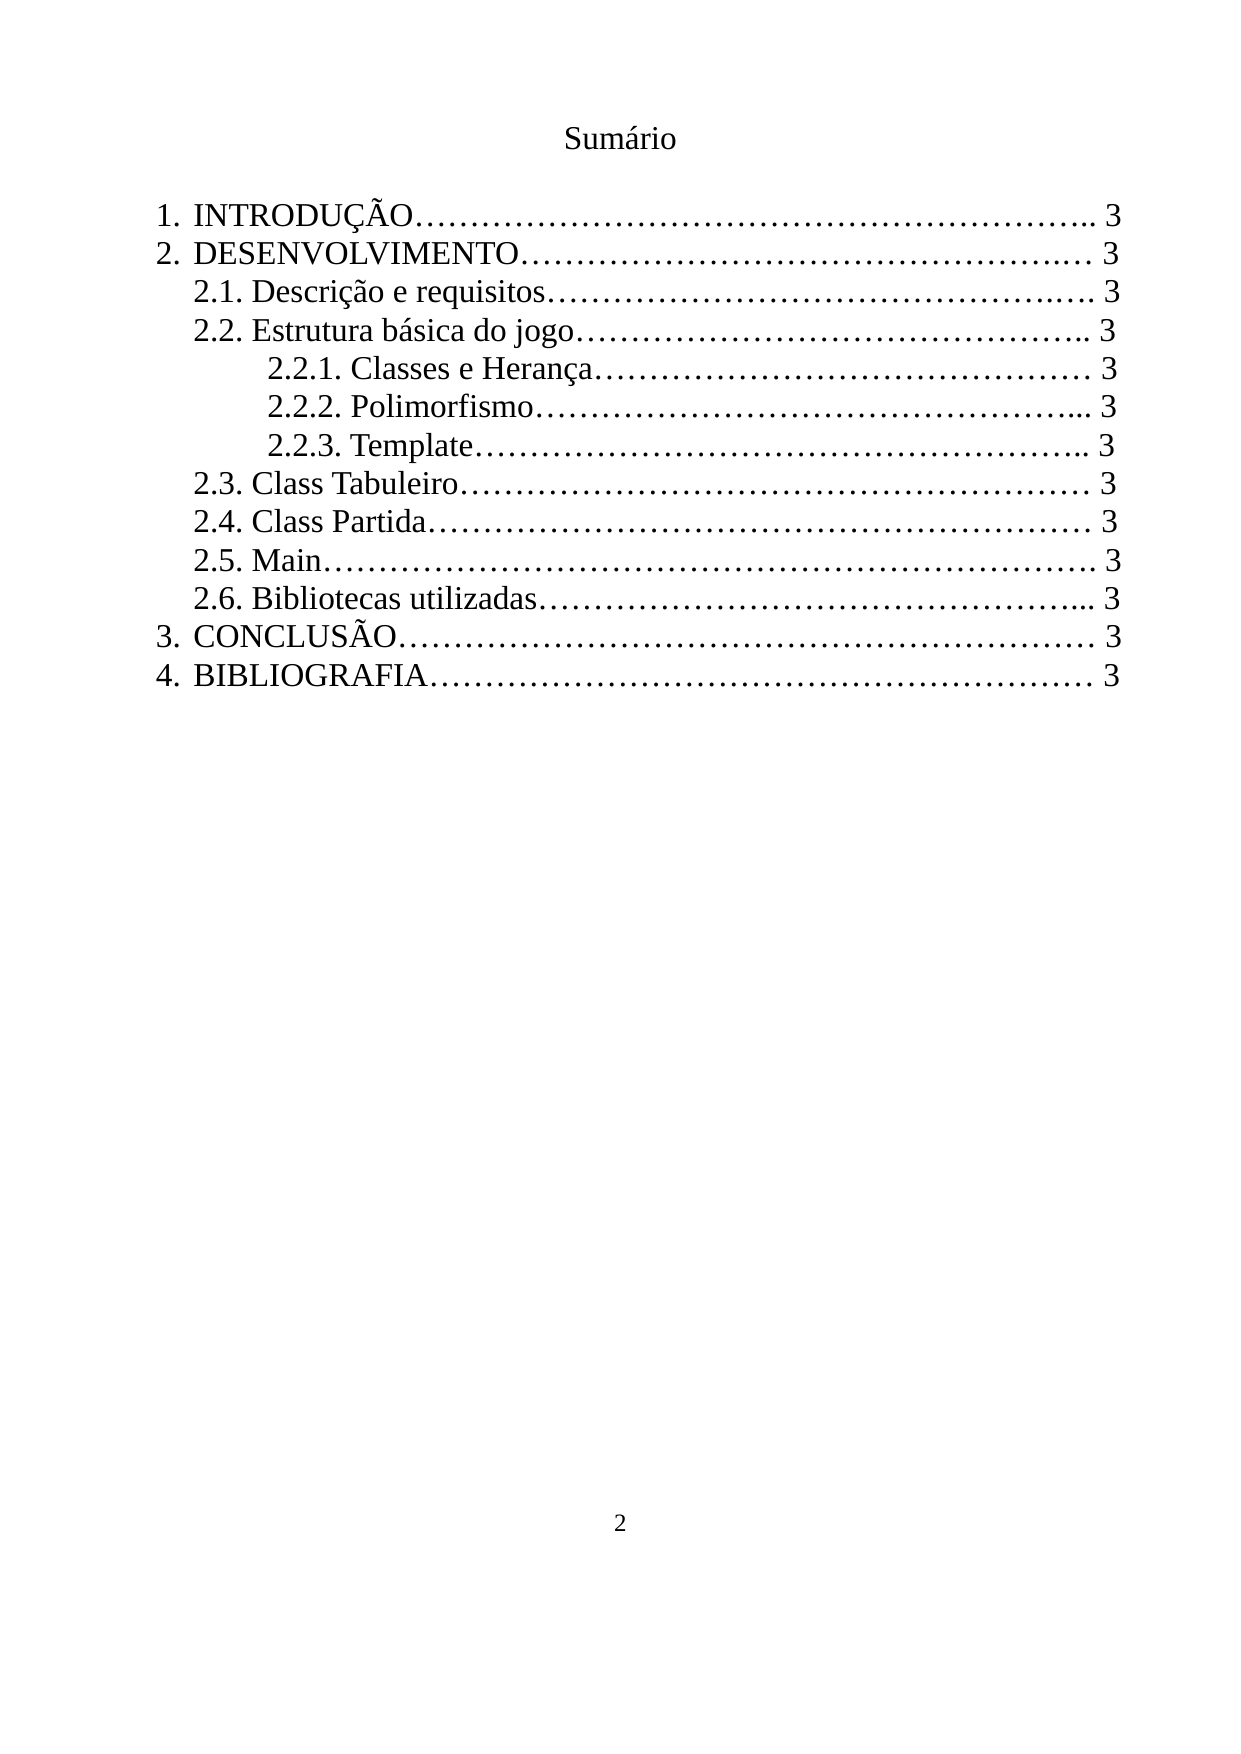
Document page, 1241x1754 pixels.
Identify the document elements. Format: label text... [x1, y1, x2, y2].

list 2.3. Class Tabuleiro………………………………………………… 3 2.4. Class Partida…………………………………………………… 3 2.5. Main……………………………………………………………. 3 2.6. Bibliotecas utilizadas…………………………………………... 3 [156, 463, 1122, 616]
text 2 [118, 1508, 1122, 1536]
list BIBLIOGRAFIA…………………………………………………… 3 [156, 655, 1122, 731]
list CONCLUSÃO……………………………………………………… 3 [156, 616, 1122, 655]
list DESENVOLVIMENTO………………………………………….… 3 2.1. Descrição e requisitos……………………………………….…. 3 2.2. Estrutura básica do jogo……………………………………….. 3 2.2.1. Classes e Herança……………………………………… 3 2.2.2. Polimorfismo…………………………………………... 3 2.2.3. Template……………………………………………….. 3 [156, 233, 1122, 463]
list INTRODUÇÃO…………………………………………………….. 3 [156, 195, 1122, 233]
text Sumário [118, 118, 1122, 156]
